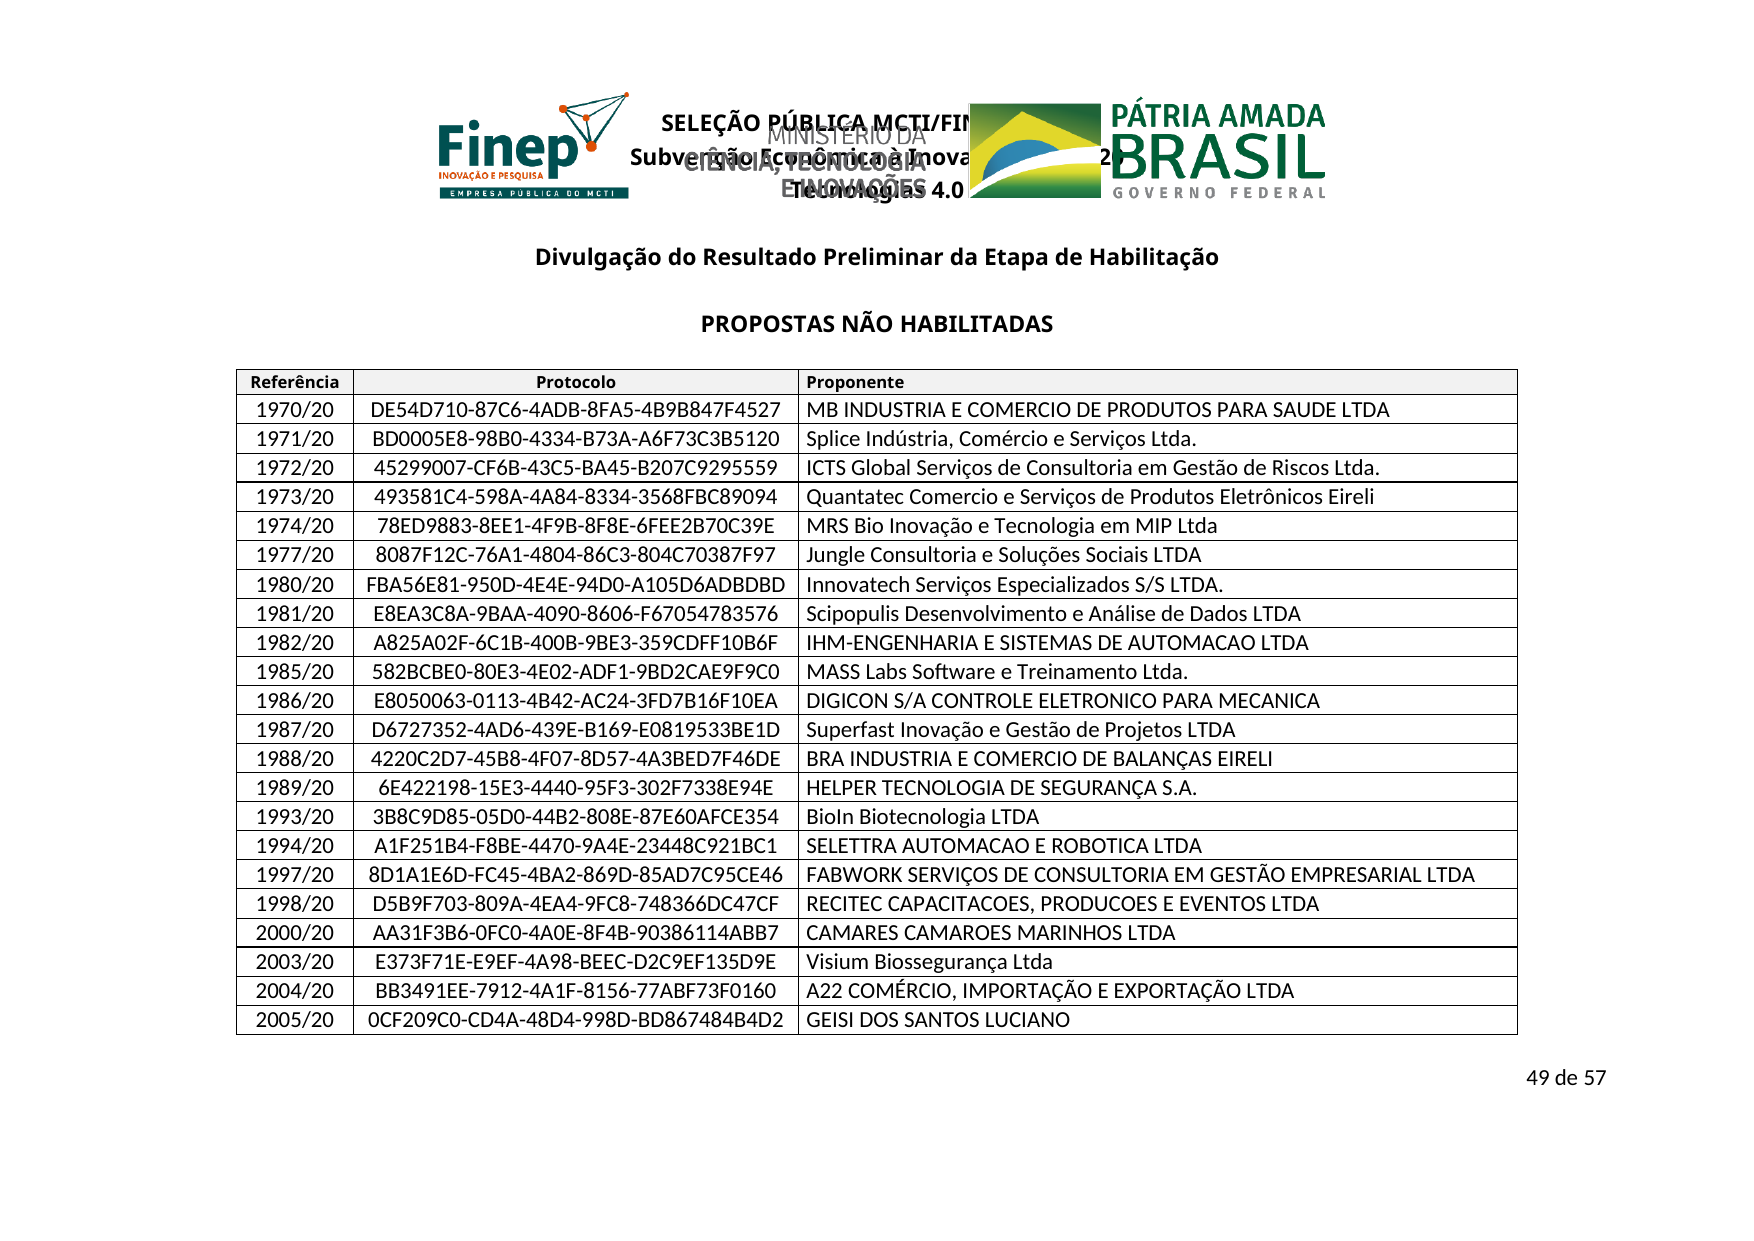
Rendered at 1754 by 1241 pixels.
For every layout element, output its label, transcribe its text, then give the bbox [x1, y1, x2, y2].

table_cell 4220C2D7-45B8-4F07-8D57-4A3BED7F46DE [354, 744, 798, 772]
table_cell 1987/20 [237, 715, 353, 743]
table_cell 1997/20 [237, 860, 353, 888]
table_cell E8EA3C8A-9BAA-4090-8606-F67054783576 [354, 599, 798, 627]
table_header Referência [237, 370, 353, 394]
table_cell Jungle Consultoria e Soluções Sociais LTDA [799, 541, 1517, 569]
table_cell DIGICON S/A CONTROLE ELETRONICO PARA MECANICA [799, 686, 1517, 714]
table_cell AA31F3B6-0FC0-4A0E-8F4B-90386114ABB7 [354, 919, 798, 946]
table_cell HELPER TECNOLOGIA DE SEGURANÇA S.A. [799, 773, 1517, 801]
table_cell 1970/20 [237, 395, 353, 423]
table_cell D6727352-4AD6-439E-B169-E0819533BE1D [354, 715, 798, 743]
table_cell ICTS Global Serviços de Consultoria em Gestão de Riscos Ltda. [799, 454, 1517, 481]
table_cell FBA56E81-950D-4E4E-94D0-A105D6ADBDBD [354, 570, 798, 598]
table_cell DE54D710-87C6-4ADB-8FA5-4B9B847F4527 [354, 395, 798, 423]
table_cell 6E422198-15E3-4440-95F3-302F7338E94E [354, 773, 798, 801]
table_cell 1982/20 [237, 628, 353, 656]
table_cell E373F71E-E9EF-4A98-BEEC-D2C9EF135D9E [354, 948, 798, 976]
table_cell MRS Bio Inovação e Tecnologia em MIP Ltda [799, 512, 1517, 539]
table_cell MASS Labs Software e Treinamento Ltda. [799, 657, 1517, 685]
table_cell Splice Indústria, Comércio e Serviços Ltda. [799, 424, 1517, 452]
table_cell 3B8C9D85-05D0-44B2-808E-87E60AFCE354 [354, 802, 798, 830]
table_cell 1994/20 [237, 831, 353, 859]
table_cell D5B9F703-809A-4EA4-9FC8-748366DC47CF [354, 889, 798, 917]
table_cell SELETTRA AUTOMACAO E ROBOTICA LTDA [799, 831, 1517, 859]
table_cell 493581C4-598A-4A84-8334-3568FBC89094 [354, 483, 798, 511]
table_cell 1985/20 [237, 657, 353, 685]
table_cell A825A02F-6C1B-400B-9BE3-359CDFF10B6F [354, 628, 798, 656]
table_cell 582BCBE0-80E3-4E02-ADF1-9BD2CAE9F9C0 [354, 657, 798, 685]
table_cell BRA INDUSTRIA E COMERCIO DE BALANÇAS EIRELI [799, 744, 1517, 772]
table_cell A1F251B4-F8BE-4470-9A4E-23448C921BC1 [354, 831, 798, 859]
table_cell 2000/20 [237, 919, 353, 946]
table_cell MB INDUSTRIA E COMERCIO DE PRODUTOS PARA SAUDE LTDA [799, 395, 1517, 423]
table_cell A22 COMÉRCIO, IMPORTAÇÃO E EXPORTAÇÃO LTDA [799, 977, 1517, 1004]
table_cell 2004/20 [237, 977, 353, 1004]
table_cell RECITEC CAPACITACOES, PRODUCOES E EVENTOS LTDA [799, 889, 1517, 917]
table_cell 1986/20 [237, 686, 353, 714]
table_header Proponente [799, 370, 1517, 394]
table_cell Visium Biossegurança Ltda [799, 948, 1517, 976]
table_cell 1973/20 [237, 483, 353, 511]
table_cell BB3491EE-7912-4A1F-8156-77ABF73F0160 [354, 977, 798, 1004]
table_cell Superfast Inovação e Gestão de Projetos LTDA [799, 715, 1517, 743]
table_cell 1971/20 [237, 424, 353, 452]
table_cell 1974/20 [237, 512, 353, 539]
table_cell E8050063-0113-4B42-AC24-3FD7B16F10EA [354, 686, 798, 714]
table_cell 0CF209C0-CD4A-48D4-998D-BD867484B4D2 [354, 1006, 798, 1034]
table_cell 1980/20 [237, 570, 353, 598]
table_cell Innovatech Serviços Especializados S/S LTDA. [799, 570, 1517, 598]
table_cell CAMARES CAMAROES MARINHOS LTDA [799, 919, 1517, 946]
table_cell Quantatec Comercio e Serviços de Produtos Eletrônicos Eireli [799, 483, 1517, 511]
table_cell 1981/20 [237, 599, 353, 627]
table_cell 2003/20 [237, 948, 353, 976]
table_cell 78ED9883-8EE1-4F9B-8F8E-6FEE2B70C39E [354, 512, 798, 539]
table_cell 1972/20 [237, 454, 353, 481]
table_cell FABWORK SERVIÇOS DE CONSULTORIA EM GESTÃO EMPRESARIAL LTDA [799, 860, 1517, 888]
table_cell BioIn Biotecnologia LTDA [799, 802, 1517, 830]
table_cell 2005/20 [237, 1006, 353, 1034]
table_cell 1988/20 [237, 744, 353, 772]
table_cell 8D1A1E6D-FC45-4BA2-869D-85AD7C95CE46 [354, 860, 798, 888]
table_cell 45299007-CF6B-43C5-BA45-B207C9295559 [354, 454, 798, 481]
table_cell 1993/20 [237, 802, 353, 830]
table_cell 1977/20 [237, 541, 353, 569]
table_cell 1989/20 [237, 773, 353, 801]
table_cell Scipopulis Desenvolvimento e Análise de Dados LTDA [799, 599, 1517, 627]
table_header Protocolo [354, 370, 798, 394]
table_cell BD0005E8-98B0-4334-B73A-A6F73C3B5120 [354, 424, 798, 452]
table_cell 1998/20 [237, 889, 353, 917]
table_cell GEISI DOS SANTOS LUCIANO [799, 1006, 1517, 1034]
table_cell IHM-ENGENHARIA E SISTEMAS DE AUTOMACAO LTDA [799, 628, 1517, 656]
table_cell 8087F12C-76A1-4804-86C3-804C70387F97 [354, 541, 798, 569]
